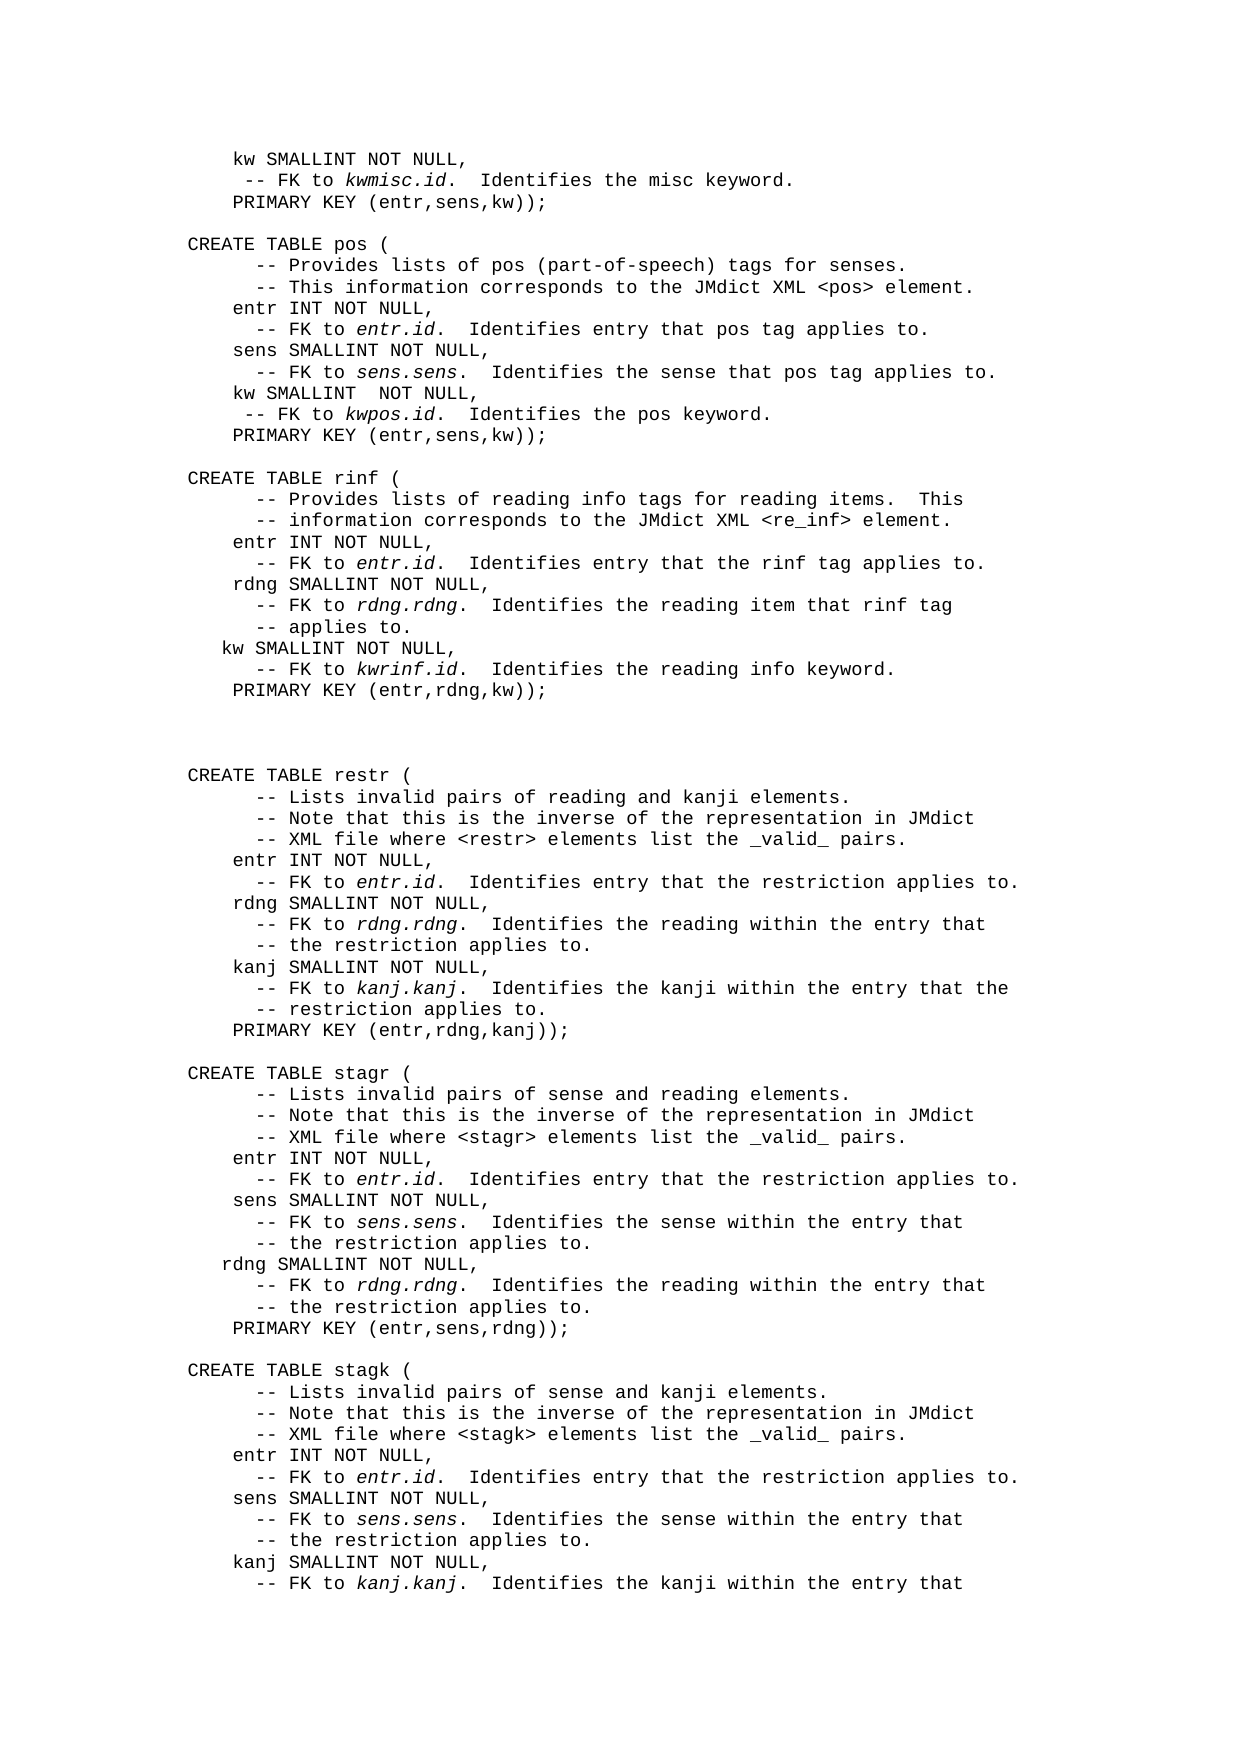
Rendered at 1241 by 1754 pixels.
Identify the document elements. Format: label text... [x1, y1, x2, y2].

text kw SMALLINT NOT NULL, -- FK to kwmisc.id. Identifies the misc keyword. PRIMARY KEY (entr,sens,kw)); CREATE TABLE pos ( -- Provides lists of pos (part-of-speech) tags for senses. -- This information corresponds to the JMdict XML <pos> element. entr INT NOT NULL, -- FK to entr.id. Identifies entry that pos tag applies to. sens SMALLINT NOT NULL, -- FK to sens.sens. Identifies the sense that pos tag applies to. kw SMALLINT NOT NULL, -- FK to kwpos.id. Identifies the pos keyword. PRIMARY KEY (entr,sens,kw)); CREATE TABLE rinf ( -- Provides lists of reading info tags for reading items. This -- information corresponds to the JMdict XML <re_inf> element. entr INT NOT NULL, -- FK to entr.id. Identifies entry that the rinf tag applies to. rdng SMALLINT NOT NULL, -- FK to rdng.rdng. Identifies the reading item that rinf tag -- applies to. kw SMALLINT NOT NULL, -- FK to kwrinf.id. Identifies the reading info keyword. PRIMARY KEY (entr,rdng,kw)); CREATE TABLE restr ( -- Lists invalid pairs of reading and kanji elements. -- Note that this is the inverse of the representation in JMdict -- XML file where <restr> elements list the _valid_ pairs. entr INT NOT NULL, -- FK to entr.id. Identifies entry that the restriction applies to. rdng SMALLINT NOT NULL, -- FK to rdng.rdng. Identifies the reading within the entry that -- the restriction applies to. kanj SMALLINT NOT NULL, -- FK to kanj.kanj. Identifies the kanji within the entry that the -- restriction applies to. PRIMARY KEY (entr,rdng,kanj)); CREATE TABLE stagr ( -- Lists invalid pairs of sense and reading elements. -- Note that this is the inverse of the representation in JMdict -- XML file where <stagr> elements list the _valid_ pairs. entr INT NOT NULL, -- FK to entr.id. Identifies entry that the restriction applies to. sens SMALLINT NOT NULL, -- FK to sens.sens. Identifies the sense within the entry that -- the restriction applies to. rdng SMALLINT NOT NULL, -- FK to rdng.rdng. Identifies the reading within the entry that -- the restriction applies to. PRIMARY KEY (entr,sens,rdng)); CREATE TABLE stagk ( -- Lists invalid pairs of sense and kanji elements. -- Note that this is the inverse of the representation in JMdict -- XML file where <stagk> elements list the _valid_ pairs. entr INT NOT NULL, -- FK to entr.id. Identifies entry that the restriction applies to. sens SMALLINT NOT NULL, -- FK to sens.sens. Identifies the sense within the entry that -- the restriction applies to. kanj SMALLINT NOT NULL, -- FK to kanj.kanj. Identifies the kanji within the entry that [187, 150, 1053, 1595]
